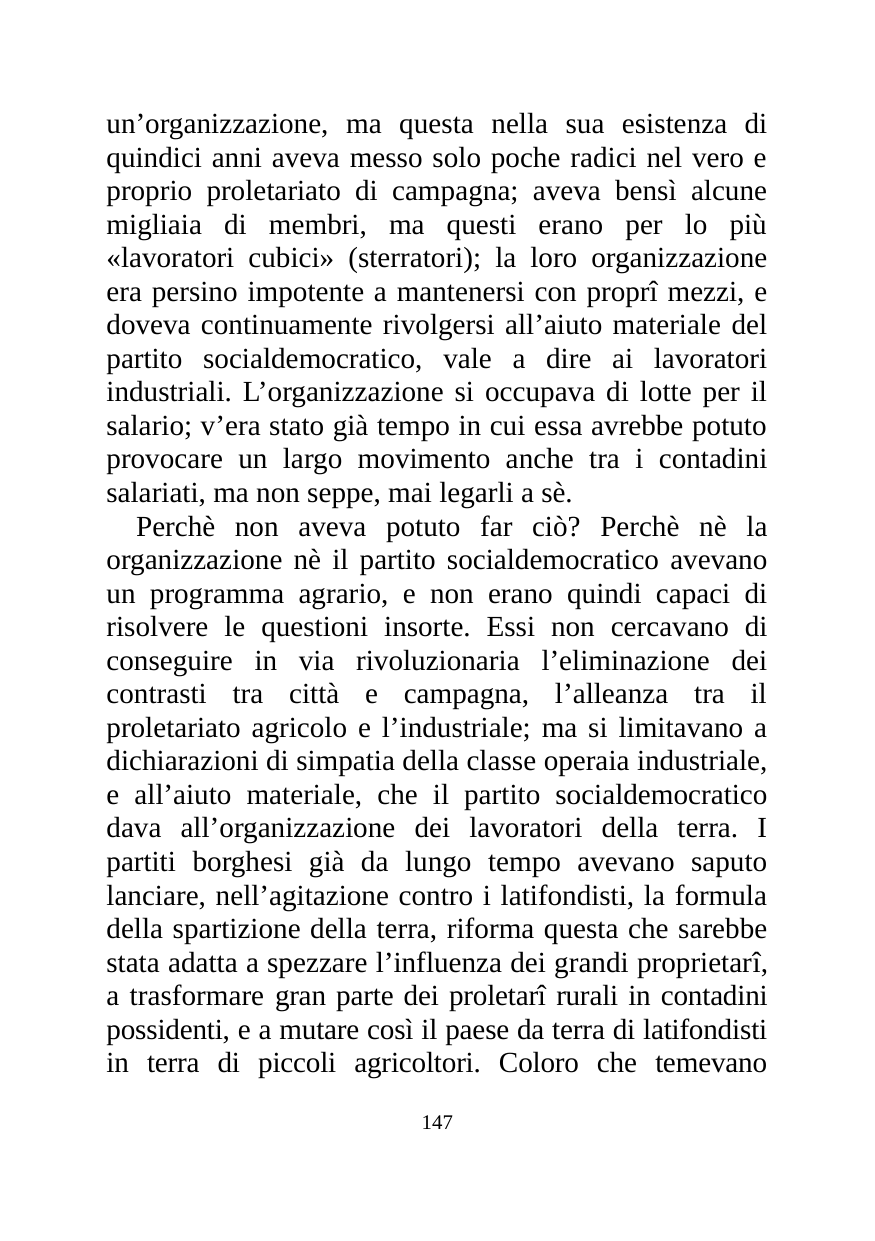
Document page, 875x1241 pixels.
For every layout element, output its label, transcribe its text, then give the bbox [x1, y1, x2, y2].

text un’organizzazione, ma questa nella sua esistenza di quindici anni aveva messo solo poche radici nel vero e proprio proletariato di campagna; aveva bensì alcune migliaia di membri, ma questi erano per lo più «lavoratori cubici» (sterratori); la loro organizzazione era persino impotente a mantenersi con proprî mezzi, e doveva continuamente rivolgersi all’aiuto materiale del partito socialdemocratico, vale a dire ai lavoratori industriali. L’organizzazione si occupava di lotte per il salario; v’era stato già tempo in cui essa avrebbe potuto provocare un largo movimento anche tra i contadini salariati, ma non seppe, mai legarli a sè. [106, 106, 768, 509]
text Perchè non aveva potuto far ciò? Perchè nè la organizzazione nè il partito socialdemocratico avevano un programma agrario, e non erano quindi capaci di risolvere le questioni insorte. Essi non cercavano di conseguire in via rivoluzionaria l’eliminazione dei contrasti tra città e campagna, l’alleanza tra il proletariato agricolo e l’industriale; ma si limitavano a dichiarazioni di simpatia della classe operaia industriale, e all’aiuto materiale, che il partito socialdemocratico dava all’organizzazione dei lavoratori della terra. I partiti borghesi già da lungo tempo avevano saputo lanciare, nell’agitazione contro i latifondisti, la formula della spartizione della terra, riforma questa che sarebbe stata adatta a spezzare l’influenza dei grandi proprietarî, a trasformare gran parte dei proletarî rurali in contadini possidenti, e a mutare così il paese da terra di latifondisti in terra di piccoli agricoltori. Coloro che temevano [106, 509, 768, 1079]
